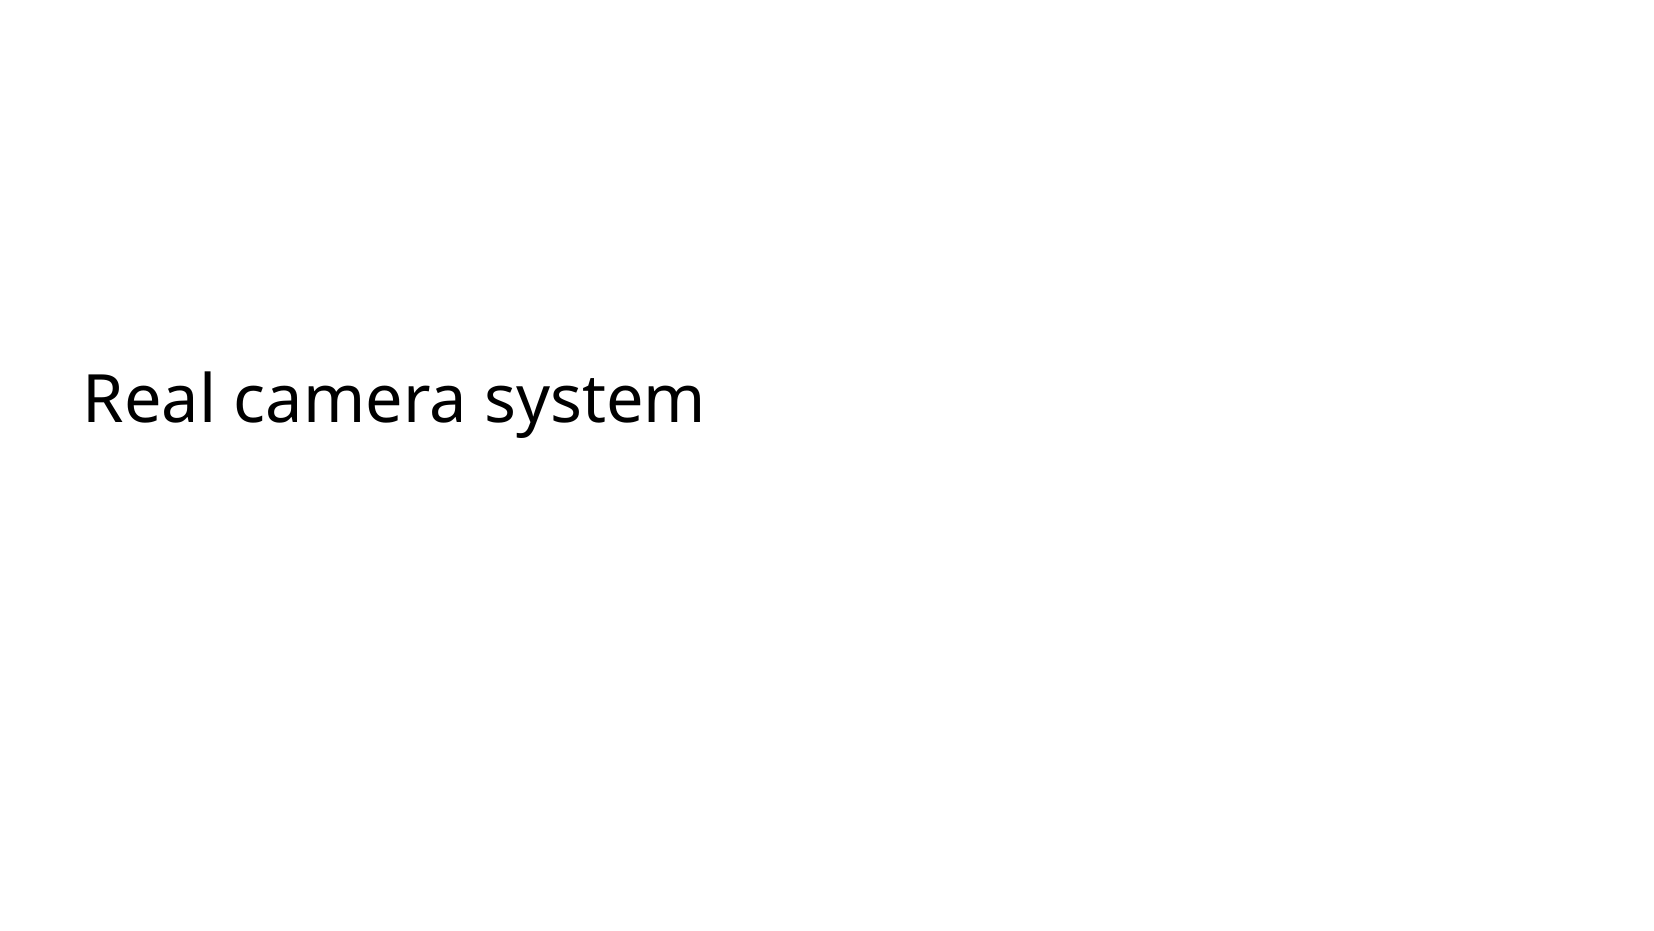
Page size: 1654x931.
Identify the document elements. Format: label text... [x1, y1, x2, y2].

subtitle Real camera system [82, 37, 1571, 757]
